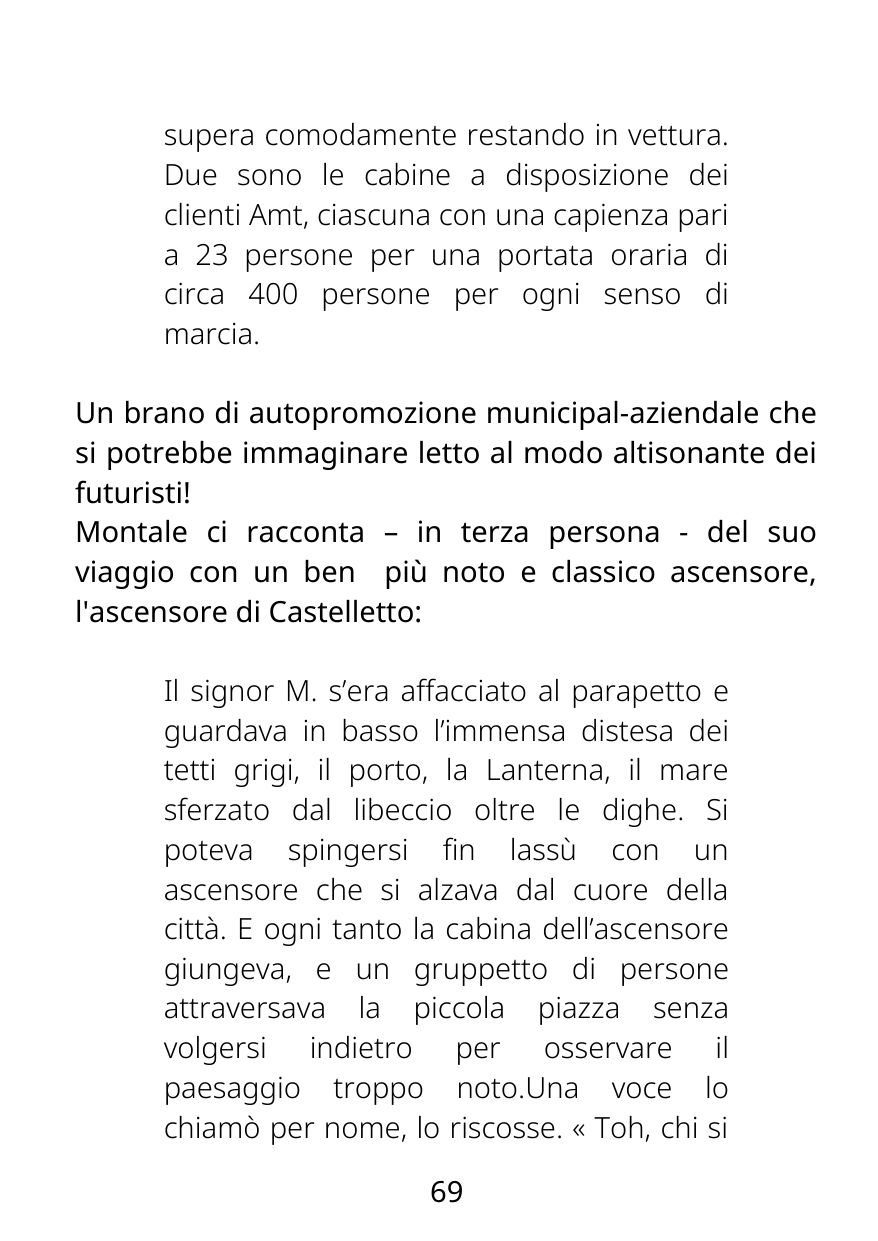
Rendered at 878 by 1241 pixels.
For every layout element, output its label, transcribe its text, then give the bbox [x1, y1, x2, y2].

text Il signor M. s’era affacciato al parapetto e guardava in basso l’immensa distesa dei tetti grigi, il porto, la Lanterna, il mare sferzato dal libeccio oltre le dighe. Si poteva spingersi fin lassù con un ascensore che si alzava dal cuore della città. E ogni tanto la cabina dell’ascensore giungeva, e un gruppetto di persone attraversava la piccola piazza senza volgersi indietro per osservare il paesaggio troppo noto.Una voce lo chiamò per nome, lo riscosse. « Toh, chi si [163, 631, 729, 1147]
text Un brano di autopromozione municipal-aziendale che si potrebbe immaginare letto al modo altisonante dei futuristi! [75, 392, 818, 512]
text Montale ci racconta – in terza persona - del suo viaggio con un ben più noto e classico ascensore, l'ascensore di Castelletto: [75, 512, 818, 631]
text supera comodamente restando in vettura. Due sono le cabine a disposizione dei clienti Amt, ciascuna con una capienza pari a 23 persone per una portata oraria di circa 400 persone per ogni senso di marcia. [163, 115, 729, 353]
